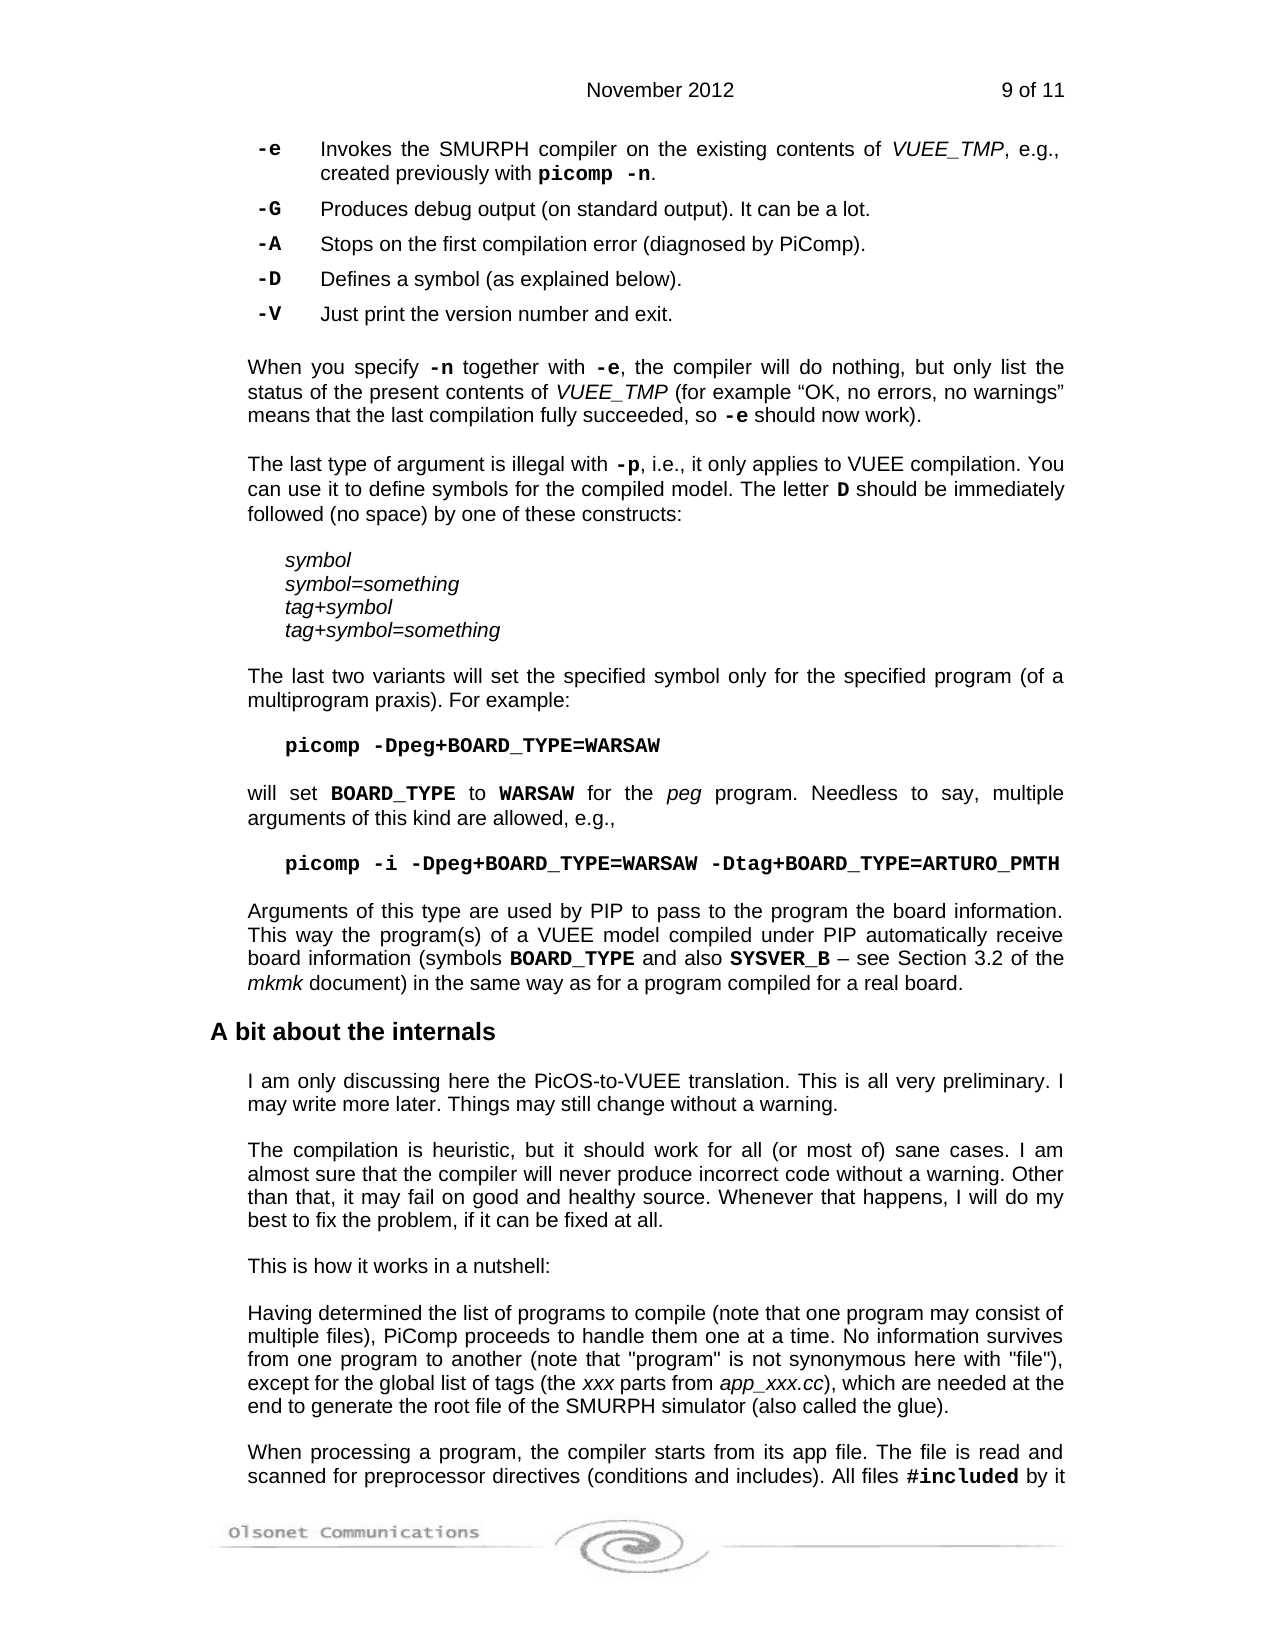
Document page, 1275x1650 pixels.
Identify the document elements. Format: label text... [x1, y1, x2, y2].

text will set BOARD_TYPE to WARSAW for the peg program. Needless to say, multiple arguments of this kind are allowed, e.g., [247, 782, 1065, 830]
table_cell -V [210, 297, 314, 332]
text The compilation is heuristic, but it should work for all (or most of) sane cases. I am almost sure that the compiler will never produce incorrect code without a warning. Other than that, it may fail on good and healthy source. Whenever that happens, I will do my best to fix the problem, if it can be fixed at all. [247, 1139, 1065, 1232]
table_cell Produces debug output (on standard output). It can be a lot. [315, 192, 1065, 227]
table_cell -e [210, 132, 314, 192]
text picomp -Dpeg+BOARD_TYPE=WARSAW [285, 735, 1065, 758]
text symbol [285, 549, 1065, 572]
table_cell Defines a symbol (as explained below). [315, 262, 1065, 297]
table_cell Just print the version number and exit. [315, 297, 1065, 332]
text The last type of argument is illegal with -p, i.e., it only applies to VUEE compilation. You can use it to define symbols for the compiled model. The letter D should be immediately followed (no space) by one of these constructs: [247, 452, 1065, 526]
text tag+symbol=something [285, 619, 1065, 642]
subtitle A bit about the internals [210, 1018, 1065, 1046]
text Having determined the list of programs to compile (note that one program may consist of multiple files), PiComp proceeds to handle them one at a time. No information survives from one program to another (note that "program" is not synonymous here with "file"), except for the global list of tags (the xxx parts from app_xxx.cc), which are needed at the end to generate the root file of the SMURPH simulator (also called the glue). [247, 1302, 1065, 1418]
table_cell -G [210, 192, 314, 227]
text The last two variants will set the specified symbol only for the specified program (of a multiprogram praxis). For example: [247, 665, 1065, 712]
table_cell Stops on the first compilation error (diagnosed by PiComp). [315, 227, 1065, 262]
text tag+symbol [285, 595, 1065, 619]
picture [210, 1504, 1065, 1596]
text This is how it works in a nutshell: [247, 1255, 1065, 1278]
text Arguments of this type are used by PIP to pass to the program the board information. This way the program(s) of a VUEE model compiled under PIP automatically receive board information (symbols BOARD_TYPE and also SYSVER_B – see Section 3.2 of the mkmk document) in the same way as for a program compiled for a real board. [247, 900, 1065, 995]
table_cell Invokes the SMURPH compiler on the existing contents of VUEE_TMP, e.g., created previously with picomp -n. [315, 132, 1065, 192]
text When you specify -n together with -e, the compiler will do nothing, but only list the status of the present contents of VUEE_TMP (for example “OK, no errors, no warnings” means that the last compilation fully succeeded, so -e should now work). [247, 356, 1065, 429]
text When processing a program, the compiler starts from its app file. The file is read and scanned for preprocessor directives (conditions and includes). All files #included by it [247, 1441, 1065, 1489]
table_cell -D [210, 262, 314, 297]
text picomp -i -Dpeg+BOARD_TYPE=WARSAW -Dtag+BOARD_TYPE=ARTURO_PMTH [285, 853, 1065, 877]
text symbol=something [285, 572, 1065, 595]
table_cell -A [210, 227, 314, 262]
text I am only discussing here the PicOS-to-VUEE translation. This is all very preliminary. I may write more later. Things may still change without a warning. [247, 1069, 1065, 1116]
